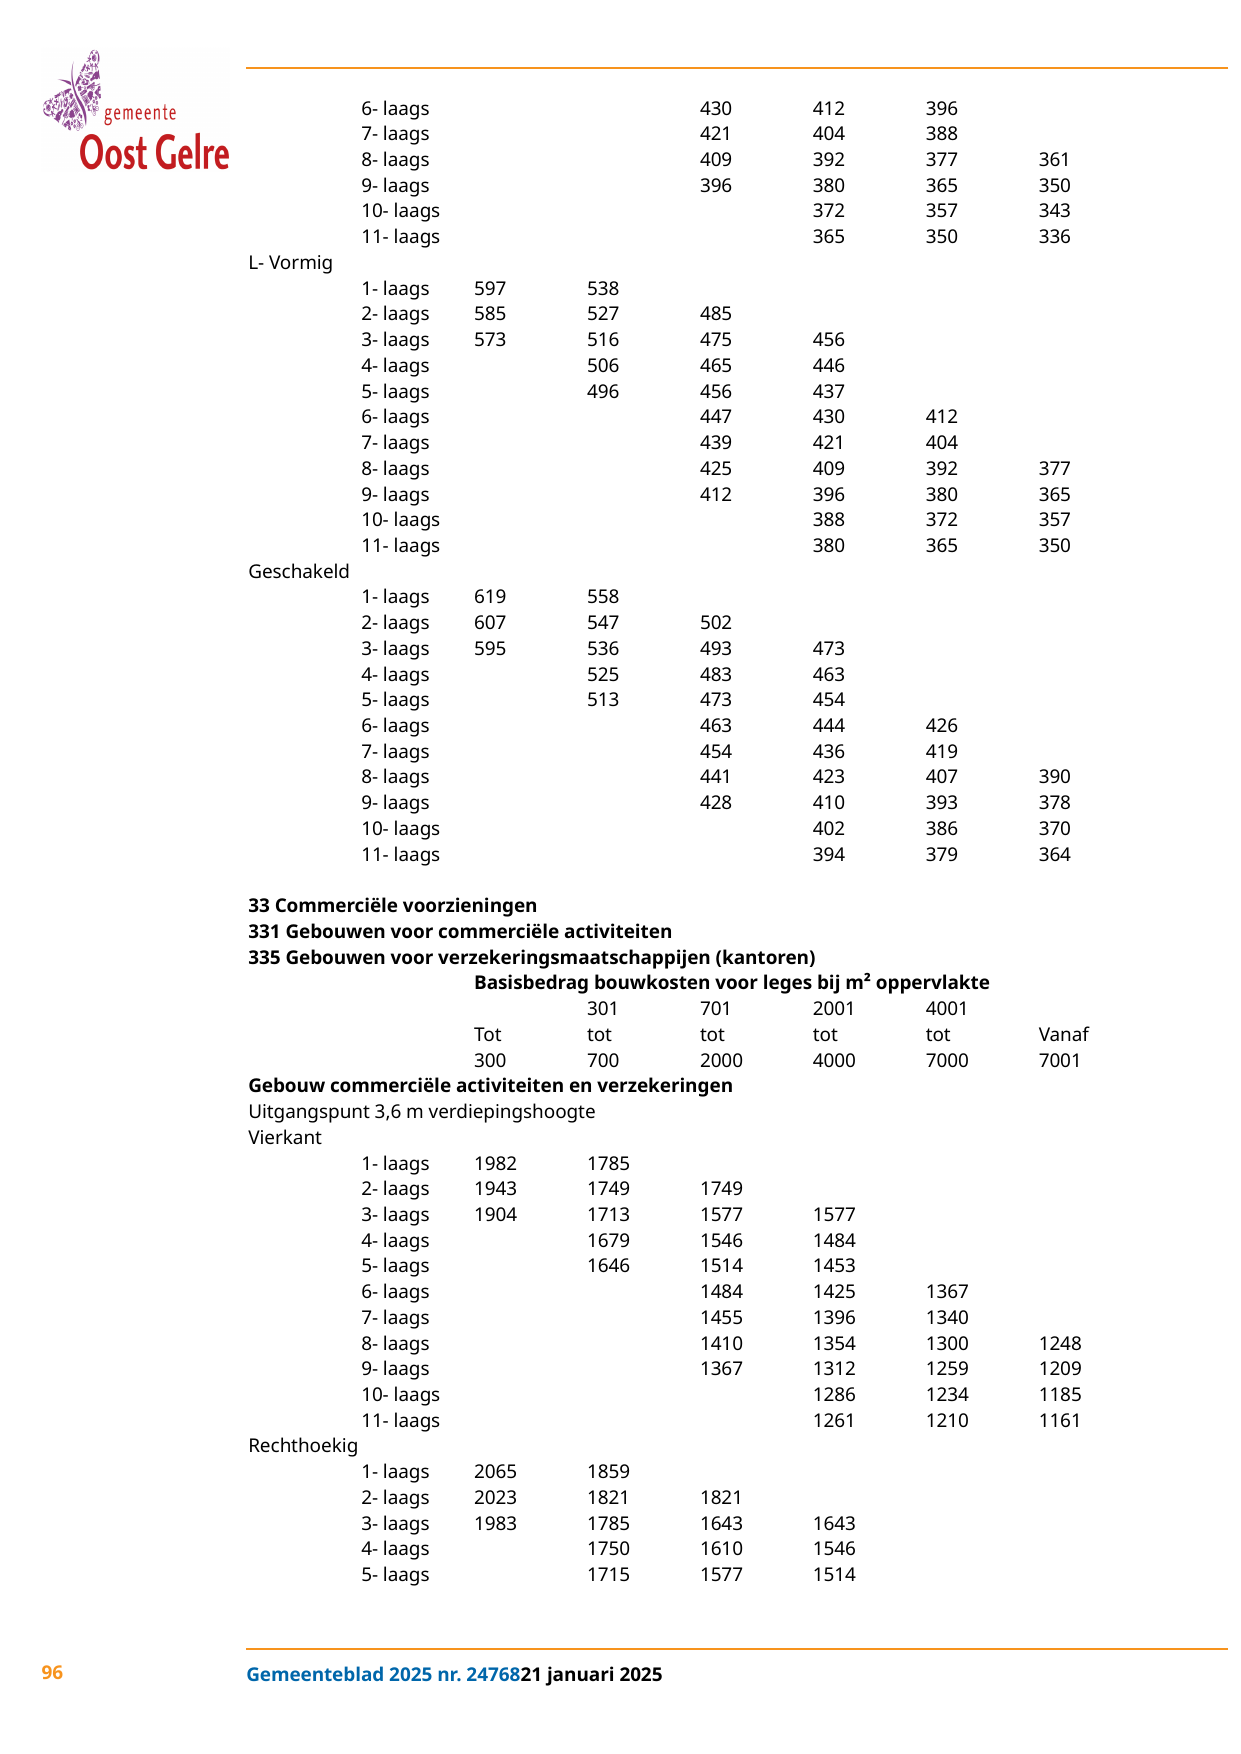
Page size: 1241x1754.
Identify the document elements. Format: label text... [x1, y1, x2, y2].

table_cell 6- laags [361, 712, 474, 738]
table_cell [1039, 893, 1152, 918]
table_cell 386 [926, 815, 1038, 841]
table_cell [926, 1175, 1038, 1201]
table_cell tot [813, 1021, 926, 1047]
table_cell [361, 249, 474, 275]
table_cell 485 [700, 301, 813, 326]
table_cell [813, 249, 926, 275]
table_cell [248, 738, 361, 764]
table_cell [813, 918, 926, 944]
table_cell 456 [700, 378, 813, 403]
table_cell 1210 [926, 1407, 1038, 1433]
table_cell 1209 [1039, 1356, 1152, 1381]
table_cell 502 [700, 609, 813, 635]
table_cell [700, 815, 813, 841]
table_cell [813, 1459, 926, 1484]
table_cell 430 [813, 404, 926, 429]
table_cell Vanaf [1039, 1021, 1152, 1047]
table_cell 1259 [926, 1356, 1038, 1381]
table_cell 8- laags [361, 146, 474, 172]
table_cell [248, 121, 361, 146]
table_cell 9- laags [361, 1356, 474, 1381]
table_cell [248, 95, 361, 121]
table_cell [1039, 275, 1152, 301]
table_cell 1904 [474, 1201, 587, 1227]
table_cell [474, 558, 587, 584]
table_cell 396 [926, 95, 1038, 121]
table_cell [700, 841, 813, 867]
table_cell 2- laags [361, 609, 474, 635]
table_cell [474, 738, 587, 764]
table_cell 1261 [813, 1407, 926, 1433]
table_cell tot [926, 1021, 1038, 1047]
table_cell [474, 429, 587, 455]
table_cell 2- laags [361, 1484, 474, 1510]
table_cell [926, 867, 1038, 892]
table_cell [700, 1150, 813, 1175]
table_cell 700 [587, 1047, 700, 1072]
table_cell [248, 661, 361, 687]
table_cell 11- laags [361, 1407, 474, 1433]
table_cell [926, 609, 1038, 635]
table_cell [1039, 95, 1152, 121]
table_cell [1039, 1459, 1152, 1484]
table_cell [587, 1356, 700, 1381]
table_cell [248, 1021, 361, 1047]
table_cell [1039, 1536, 1152, 1561]
table_cell [1039, 326, 1152, 352]
table_cell 5- laags [361, 687, 474, 712]
table_cell [361, 1124, 474, 1150]
table_cell [248, 1459, 361, 1484]
table_cell 2065 [474, 1459, 587, 1484]
table_cell 1514 [700, 1253, 813, 1278]
table_cell 402 [813, 815, 926, 841]
table_cell 388 [813, 506, 926, 532]
table_cell [1039, 1201, 1152, 1227]
table_cell 607 [474, 609, 587, 635]
table_cell 364 [1039, 841, 1152, 867]
table_cell [474, 1356, 587, 1381]
table_cell [1039, 918, 1152, 944]
table_cell [1039, 635, 1152, 661]
table_cell [926, 275, 1038, 301]
table_cell 33 Commerciële voorzieningen [248, 893, 700, 918]
table_cell [700, 1381, 813, 1407]
table_cell Basisbedrag bouwkosten voor leges bij m² oppervlakte [474, 970, 1152, 995]
table_cell 412 [926, 404, 1038, 429]
table_cell [1039, 738, 1152, 764]
table_cell [474, 712, 587, 738]
table_cell [248, 1278, 361, 1304]
table_cell [587, 95, 700, 121]
table_cell 1312 [813, 1356, 926, 1381]
table_cell 365 [1039, 481, 1152, 506]
table_cell 506 [587, 352, 700, 378]
table_cell [474, 198, 587, 223]
table_cell 701 [700, 995, 813, 1021]
table_cell [1039, 121, 1152, 146]
table_cell 380 [926, 481, 1038, 506]
table_cell 1248 [1039, 1330, 1152, 1356]
table_cell [248, 584, 361, 609]
table_cell 1643 [700, 1510, 813, 1536]
table_cell 1577 [700, 1561, 813, 1587]
table_cell tot [700, 1021, 813, 1047]
table_cell [248, 635, 361, 661]
table_cell 496 [587, 378, 700, 403]
table_cell [1039, 1098, 1152, 1124]
table_cell 456 [813, 326, 926, 352]
table_cell [587, 841, 700, 867]
table_cell [474, 1253, 587, 1278]
table_cell [587, 1278, 700, 1304]
table_cell 428 [700, 790, 813, 815]
table_cell [474, 661, 587, 687]
table_cell [1039, 1510, 1152, 1536]
table_cell 1453 [813, 1253, 926, 1278]
table_cell [1039, 1150, 1152, 1175]
table_cell 11- laags [361, 532, 474, 558]
table_cell 365 [926, 172, 1038, 198]
table_cell [926, 1484, 1038, 1510]
table_cell 3- laags [361, 1201, 474, 1227]
table_cell [248, 1330, 361, 1356]
table_cell 336 [1039, 224, 1152, 249]
table_cell [926, 1227, 1038, 1253]
table_cell 441 [700, 764, 813, 789]
table_cell Geschakeld [248, 558, 474, 584]
table_cell 4- laags [361, 661, 474, 687]
table_cell [813, 893, 926, 918]
table_cell 396 [813, 481, 926, 506]
table_cell [248, 1561, 361, 1587]
table_cell 350 [1039, 172, 1152, 198]
table_cell 8- laags [361, 1330, 474, 1356]
table_cell 421 [700, 121, 813, 146]
table_cell 365 [926, 532, 1038, 558]
table_cell 538 [587, 275, 700, 301]
table_cell Gebouw commerciële activiteiten en verzekeringen [248, 1073, 926, 1098]
table_cell 409 [700, 146, 813, 172]
table_cell 1646 [587, 1253, 700, 1278]
table_cell 425 [700, 455, 813, 481]
table_cell 4- laags [361, 352, 474, 378]
table_cell 392 [813, 146, 926, 172]
table_cell [1039, 1304, 1152, 1330]
table_cell [700, 506, 813, 532]
table_cell 10- laags [361, 1381, 474, 1407]
table_cell 619 [474, 584, 587, 609]
table_cell [248, 481, 361, 506]
table_cell 1234 [926, 1381, 1038, 1407]
table_cell [1039, 352, 1152, 378]
table_cell [361, 867, 474, 892]
table_cell [700, 532, 813, 558]
table_cell [926, 1510, 1038, 1536]
table_cell [474, 455, 587, 481]
table_cell [587, 146, 700, 172]
table_cell [248, 815, 361, 841]
table_cell 463 [813, 661, 926, 687]
table_cell 595 [474, 635, 587, 661]
table_cell [474, 249, 587, 275]
table_cell [700, 893, 813, 918]
table_cell 412 [700, 481, 813, 506]
table_cell 1679 [587, 1227, 700, 1253]
table_cell [926, 558, 1038, 584]
table_cell 8- laags [361, 455, 474, 481]
table_cell Uitgangspunt 3,6 m verdiepingshoogte [248, 1098, 700, 1124]
table_cell [361, 1021, 474, 1047]
table_cell 377 [926, 146, 1038, 172]
table_cell 1859 [587, 1459, 700, 1484]
table_cell [813, 1124, 926, 1150]
table_cell [587, 1381, 700, 1407]
table_cell 558 [587, 584, 700, 609]
table_cell [474, 378, 587, 403]
table_cell [248, 404, 361, 429]
table_cell 473 [813, 635, 926, 661]
table_cell 483 [700, 661, 813, 687]
table_cell 331 Gebouwen voor commerciële activiteiten [248, 918, 813, 944]
table_cell 1286 [813, 1381, 926, 1407]
table_cell [926, 584, 1038, 609]
table_cell 407 [926, 764, 1038, 789]
table_cell L- Vormig [248, 249, 361, 275]
table_cell 525 [587, 661, 700, 687]
table_cell 3- laags [361, 635, 474, 661]
table_cell 378 [1039, 790, 1152, 815]
table_cell [813, 301, 926, 326]
table_cell [1039, 1561, 1152, 1587]
table_cell [587, 1304, 700, 1330]
table_cell 444 [813, 712, 926, 738]
table_cell 1354 [813, 1330, 926, 1356]
table_cell 1340 [926, 1304, 1038, 1330]
table_cell [1039, 1073, 1152, 1098]
table_cell 1749 [700, 1175, 813, 1201]
table_cell [587, 455, 700, 481]
table_cell [1039, 867, 1152, 892]
table_cell 10- laags [361, 506, 474, 532]
table_cell [587, 790, 700, 815]
table_cell [926, 326, 1038, 352]
table_cell [700, 1433, 813, 1458]
table_cell [700, 1124, 813, 1150]
table_cell [248, 1047, 361, 1072]
table_cell 527 [587, 301, 700, 326]
table_cell 4- laags [361, 1536, 474, 1561]
table_cell [474, 95, 587, 121]
table_cell Rechthoekig [248, 1433, 474, 1458]
table_cell 1484 [700, 1278, 813, 1304]
table_cell [474, 1407, 587, 1433]
table_cell [1039, 404, 1152, 429]
table_cell 361 [1039, 146, 1152, 172]
table_cell [474, 172, 587, 198]
table_cell 8- laags [361, 764, 474, 789]
table_cell [248, 1510, 361, 1536]
table_cell [474, 224, 587, 249]
table_cell [926, 893, 1038, 918]
table_cell 2001 [813, 995, 926, 1021]
table_cell [474, 404, 587, 429]
table_cell [1039, 301, 1152, 326]
table_cell 1- laags [361, 1150, 474, 1175]
table_cell 1546 [700, 1227, 813, 1253]
table_cell [248, 867, 361, 892]
table_cell [248, 198, 361, 223]
table_cell 350 [926, 224, 1038, 249]
table_cell [248, 301, 361, 326]
table_cell [1039, 429, 1152, 455]
table_cell 1715 [587, 1561, 700, 1587]
table_cell [813, 1150, 926, 1175]
table_cell [474, 146, 587, 172]
table_cell [1039, 687, 1152, 712]
table_cell 493 [700, 635, 813, 661]
table_cell [474, 790, 587, 815]
table_cell [700, 249, 813, 275]
table_cell 426 [926, 712, 1038, 738]
table_cell 6- laags [361, 1278, 474, 1304]
table_cell 1396 [813, 1304, 926, 1330]
table_cell 1546 [813, 1536, 926, 1561]
table_cell 430 [700, 95, 813, 121]
table_cell 343 [1039, 198, 1152, 223]
table_cell 1161 [1039, 1407, 1152, 1433]
table_cell 377 [1039, 455, 1152, 481]
table_cell 7- laags [361, 738, 474, 764]
table_cell 390 [1039, 764, 1152, 789]
table_cell [474, 841, 587, 867]
table_cell [587, 1330, 700, 1356]
table_cell 393 [926, 790, 1038, 815]
table_cell [587, 224, 700, 249]
table_cell [813, 1098, 926, 1124]
table_cell 370 [1039, 815, 1152, 841]
table_cell [1039, 661, 1152, 687]
table_cell [1039, 1278, 1152, 1304]
table_cell [248, 1175, 361, 1201]
table_cell [926, 1073, 1038, 1098]
table_cell 404 [926, 429, 1038, 455]
table_cell 585 [474, 301, 587, 326]
table_cell [1039, 944, 1152, 969]
table_cell 5- laags [361, 1561, 474, 1587]
table_cell [248, 841, 361, 867]
table_cell tot [587, 1021, 700, 1047]
table_cell [248, 429, 361, 455]
table_cell 7- laags [361, 429, 474, 455]
table_cell 423 [813, 764, 926, 789]
table_cell 536 [587, 635, 700, 661]
table_cell [1039, 249, 1152, 275]
table_cell [926, 1459, 1038, 1484]
table_cell [474, 1278, 587, 1304]
table_cell 1367 [700, 1356, 813, 1381]
table_cell [813, 275, 926, 301]
table_cell 396 [700, 172, 813, 198]
table_cell 7000 [926, 1047, 1038, 1072]
table_cell [474, 1304, 587, 1330]
table_cell [926, 918, 1038, 944]
table_cell 513 [587, 687, 700, 712]
table_cell [248, 609, 361, 635]
table_cell 1- laags [361, 584, 474, 609]
table_cell [248, 1201, 361, 1227]
table_cell 372 [813, 198, 926, 223]
table_cell 7- laags [361, 1304, 474, 1330]
table_cell [926, 1098, 1038, 1124]
table_cell 11- laags [361, 841, 474, 867]
table_cell [248, 326, 361, 352]
table_cell [926, 378, 1038, 403]
table_cell 9- laags [361, 790, 474, 815]
table_cell [248, 1484, 361, 1510]
table_cell [813, 1484, 926, 1510]
table_cell [1039, 609, 1152, 635]
table_cell 2- laags [361, 301, 474, 326]
table_cell [474, 1330, 587, 1356]
table_cell [1039, 584, 1152, 609]
table_cell [587, 249, 700, 275]
table_cell [1039, 1433, 1152, 1458]
table_cell 412 [813, 95, 926, 121]
table_cell [813, 558, 926, 584]
table_cell [474, 995, 587, 1021]
table_cell 392 [926, 455, 1038, 481]
table_cell 7001 [1039, 1047, 1152, 1072]
table_cell 573 [474, 326, 587, 352]
table_cell 1300 [926, 1330, 1038, 1356]
table_cell 5- laags [361, 378, 474, 403]
table_cell 301 [587, 995, 700, 1021]
table_cell [587, 867, 700, 892]
table_cell 1983 [474, 1510, 587, 1536]
table_cell 1943 [474, 1175, 587, 1201]
table_cell [700, 224, 813, 249]
table_cell [926, 661, 1038, 687]
table_cell [1039, 378, 1152, 403]
table_cell [700, 558, 813, 584]
table_cell 463 [700, 712, 813, 738]
table_cell 410 [813, 790, 926, 815]
table_cell 475 [700, 326, 813, 352]
table_cell 437 [813, 378, 926, 403]
table_cell 9- laags [361, 172, 474, 198]
table_cell [926, 301, 1038, 326]
table_cell 1821 [700, 1484, 813, 1510]
table_cell [813, 1175, 926, 1201]
table_cell 10- laags [361, 815, 474, 841]
table_cell [926, 352, 1038, 378]
table_cell [1039, 1124, 1152, 1150]
table_cell [587, 764, 700, 789]
table_cell [1039, 1227, 1152, 1253]
table_cell 409 [813, 455, 926, 481]
table_cell [926, 944, 1038, 969]
table_cell [587, 1124, 700, 1150]
table_cell 1749 [587, 1175, 700, 1201]
table_cell [248, 1253, 361, 1278]
table_cell 454 [700, 738, 813, 764]
table_cell [700, 275, 813, 301]
table_cell [474, 352, 587, 378]
table_cell [1039, 1175, 1152, 1201]
table_cell 380 [813, 532, 926, 558]
table_cell 5- laags [361, 1253, 474, 1278]
table_cell [587, 121, 700, 146]
table_cell 1514 [813, 1561, 926, 1587]
table_cell [813, 584, 926, 609]
table_cell [1039, 995, 1152, 1021]
table_cell [248, 764, 361, 789]
table_cell 421 [813, 429, 926, 455]
table_cell 1610 [700, 1536, 813, 1561]
table_cell [926, 249, 1038, 275]
table_cell [474, 815, 587, 841]
table_cell [474, 1124, 587, 1150]
table_cell [474, 1561, 587, 1587]
table_cell 365 [813, 224, 926, 249]
table_cell [474, 1227, 587, 1253]
table_cell Tot [474, 1021, 587, 1047]
table_cell 3- laags [361, 1510, 474, 1536]
table_cell 1785 [587, 1150, 700, 1175]
table_cell [700, 867, 813, 892]
table_cell [700, 1407, 813, 1433]
table_cell [813, 867, 926, 892]
table_cell [587, 429, 700, 455]
table_cell [361, 1047, 474, 1072]
table_cell 404 [813, 121, 926, 146]
table_cell [248, 1536, 361, 1561]
table_cell [248, 1304, 361, 1330]
table_cell 2- laags [361, 1175, 474, 1201]
table_cell [248, 790, 361, 815]
table_cell [700, 584, 813, 609]
table_cell 350 [1039, 532, 1152, 558]
table_cell [248, 1356, 361, 1381]
table_cell [587, 1433, 700, 1458]
table_cell 4000 [813, 1047, 926, 1072]
table_cell 357 [1039, 506, 1152, 532]
table_cell [587, 1407, 700, 1433]
table_cell [474, 867, 587, 892]
table_cell 447 [700, 404, 813, 429]
table_cell [1039, 558, 1152, 584]
table_cell 380 [813, 172, 926, 198]
table_cell [248, 1381, 361, 1407]
table_cell 1484 [813, 1227, 926, 1253]
table_cell 547 [587, 609, 700, 635]
table_cell [474, 481, 587, 506]
table_cell [248, 1227, 361, 1253]
table_cell 439 [700, 429, 813, 455]
table_cell [813, 609, 926, 635]
table_cell [587, 481, 700, 506]
table_cell 11- laags [361, 224, 474, 249]
table_cell [700, 1459, 813, 1484]
table_cell 2000 [700, 1047, 813, 1072]
table_cell 1982 [474, 1150, 587, 1175]
table_cell 1713 [587, 1201, 700, 1227]
table_cell [813, 1433, 926, 1458]
table_cell 1425 [813, 1278, 926, 1304]
table_cell [926, 635, 1038, 661]
table_cell [587, 172, 700, 198]
table_cell [248, 1150, 361, 1175]
table_cell [248, 378, 361, 403]
table_cell 372 [926, 506, 1038, 532]
table_cell 597 [474, 275, 587, 301]
table_cell 454 [813, 687, 926, 712]
table_cell Vierkant [248, 1124, 361, 1150]
table_cell [1039, 712, 1152, 738]
table_cell [248, 712, 361, 738]
table_cell [474, 687, 587, 712]
table_cell 419 [926, 738, 1038, 764]
table_cell 1410 [700, 1330, 813, 1356]
table_cell 1577 [813, 1201, 926, 1227]
table_cell [1039, 1484, 1152, 1510]
table_cell [587, 506, 700, 532]
table_cell [587, 558, 700, 584]
table_cell [926, 1536, 1038, 1561]
table_cell [587, 404, 700, 429]
table_cell 6- laags [361, 404, 474, 429]
table_cell 465 [700, 352, 813, 378]
table_cell 446 [813, 352, 926, 378]
table_cell [248, 146, 361, 172]
table_cell 473 [700, 687, 813, 712]
table_cell 300 [474, 1047, 587, 1072]
table_cell [474, 1433, 587, 1458]
table_cell [248, 1407, 361, 1433]
table_cell [248, 224, 361, 249]
table_cell 1785 [587, 1510, 700, 1536]
picture [41, 47, 231, 172]
table_cell 1643 [813, 1510, 926, 1536]
table_cell 394 [813, 841, 926, 867]
table_cell 1750 [587, 1536, 700, 1561]
table_cell 1455 [700, 1304, 813, 1330]
table_cell [248, 455, 361, 481]
table_cell 4- laags [361, 1227, 474, 1253]
table_cell 388 [926, 121, 1038, 146]
table_cell [587, 198, 700, 223]
table_cell 436 [813, 738, 926, 764]
table_cell 9- laags [361, 481, 474, 506]
table_cell [361, 995, 474, 1021]
table_cell [248, 172, 361, 198]
table_cell 1- laags [361, 275, 474, 301]
table_cell [474, 532, 587, 558]
table_cell [248, 995, 361, 1021]
table_cell [700, 1098, 813, 1124]
table_cell [926, 1201, 1038, 1227]
table_cell [474, 1536, 587, 1561]
table_cell [587, 738, 700, 764]
table_cell [926, 1124, 1038, 1150]
table_cell [474, 506, 587, 532]
table_cell [248, 532, 361, 558]
table_cell [926, 1433, 1038, 1458]
table_cell [1039, 1253, 1152, 1278]
table_cell 1185 [1039, 1381, 1152, 1407]
table_cell 1- laags [361, 1459, 474, 1484]
table_cell 6- laags [361, 95, 474, 121]
table_cell [926, 687, 1038, 712]
table_cell [248, 687, 361, 712]
table_cell [700, 198, 813, 223]
table_cell 3- laags [361, 326, 474, 352]
table_cell 516 [587, 326, 700, 352]
table_cell 1821 [587, 1484, 700, 1510]
table_cell [587, 532, 700, 558]
table_cell [248, 275, 361, 301]
table_cell [926, 1561, 1038, 1587]
table_cell [474, 121, 587, 146]
table_cell 10- laags [361, 198, 474, 223]
table_cell [474, 764, 587, 789]
table_cell 1577 [700, 1201, 813, 1227]
table_cell [248, 352, 361, 378]
table_cell 7- laags [361, 121, 474, 146]
table_cell 335 Gebouwen voor verzekeringsmaatschappijen (kantoren) [248, 944, 926, 969]
table_cell 2023 [474, 1484, 587, 1510]
table_cell 379 [926, 841, 1038, 867]
table_cell 1367 [926, 1278, 1038, 1304]
table_cell [248, 506, 361, 532]
table_cell [474, 1381, 587, 1407]
table_cell [248, 970, 361, 995]
table_cell [587, 815, 700, 841]
table_cell [926, 1150, 1038, 1175]
table_cell [361, 970, 474, 995]
table_cell [926, 1253, 1038, 1278]
table_cell [587, 712, 700, 738]
table_cell 4001 [926, 995, 1038, 1021]
table_cell 357 [926, 198, 1038, 223]
